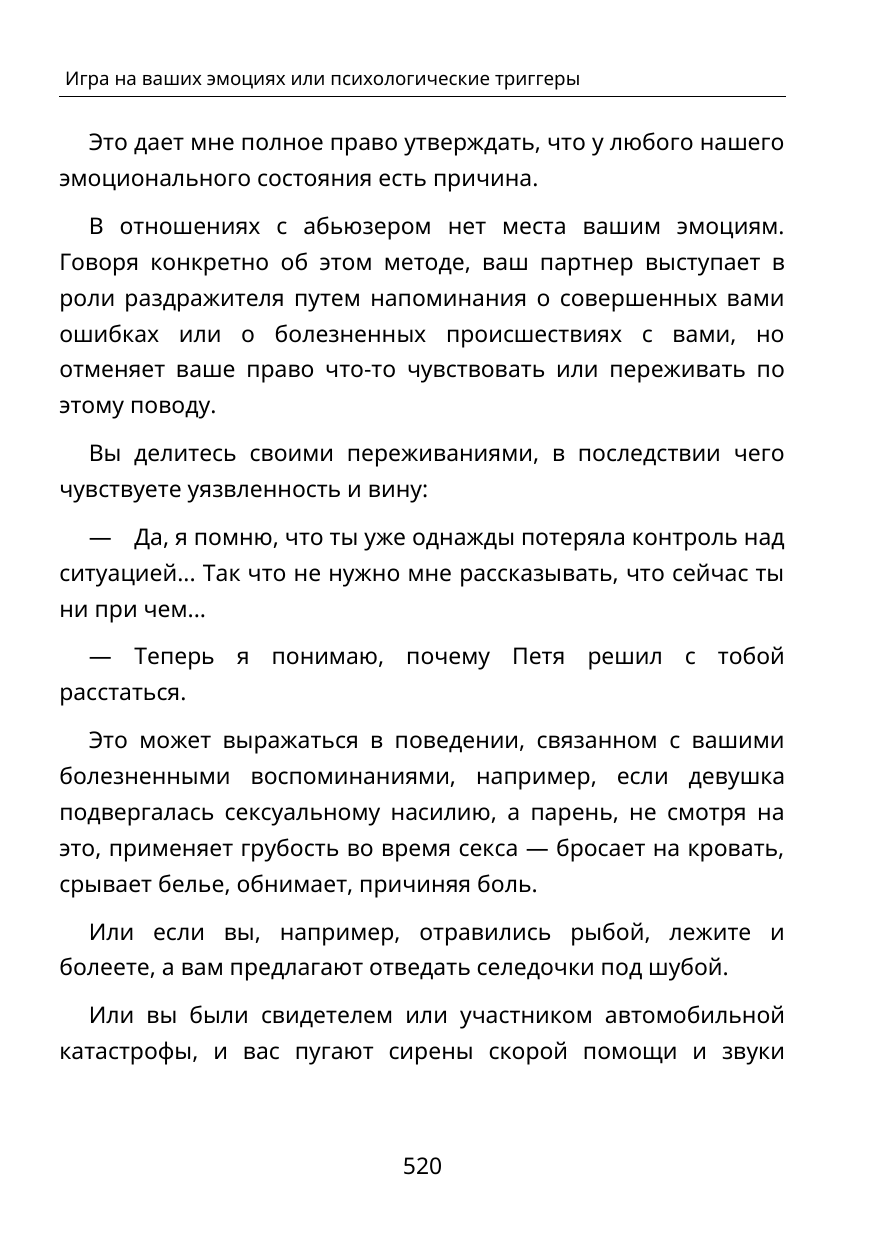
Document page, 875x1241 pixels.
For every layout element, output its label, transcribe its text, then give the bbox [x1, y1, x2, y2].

text В отношениях с абьюзером нет места вашим эмоциям. Говоря конкретно об этом методе, ваш партнер выступает в роли раздражителя путем напоминания о совершенных вами ошибках или о болезненных происшествиях с вами, но отменяет ваше право что-то чувствовать или переживать по этому поводу. [59, 210, 786, 421]
text Это дает мне полное право утверждать, что у любого нашего эмоционального состояния есть причина. [59, 126, 786, 193]
text Или если вы, например, отравились рыбой, лежите и болеете, а вам предлагают отведать селедочки под шубой. [59, 915, 786, 983]
text Вы делитесь своими переживаниями, в последствии чего чувствуете уязвленность и вину: [59, 437, 786, 504]
text Или вы были свидетелем или участником автомобильной катастрофы, и вас пугают сирены скорой помощи и звуки [59, 999, 786, 1066]
text Это может выражаться в поведении, связанном с вашими болезненными воспоминаниями, например, если девушка подвергалась сексуальному насилию, а парень, не смотря на это, применяет грубость во время секса — бросает на кровать, срывает белье, обнимает, причиняя боль. [59, 724, 786, 899]
list Теперь я понимаю, почему Петя решил с тобой расстаться. [59, 640, 786, 707]
list Да, я помню, что ты уже однажды потеряла контроль над ситуацией... Так что не нужно мне рассказывать, что сейчас ты ни при чем... [59, 521, 786, 624]
